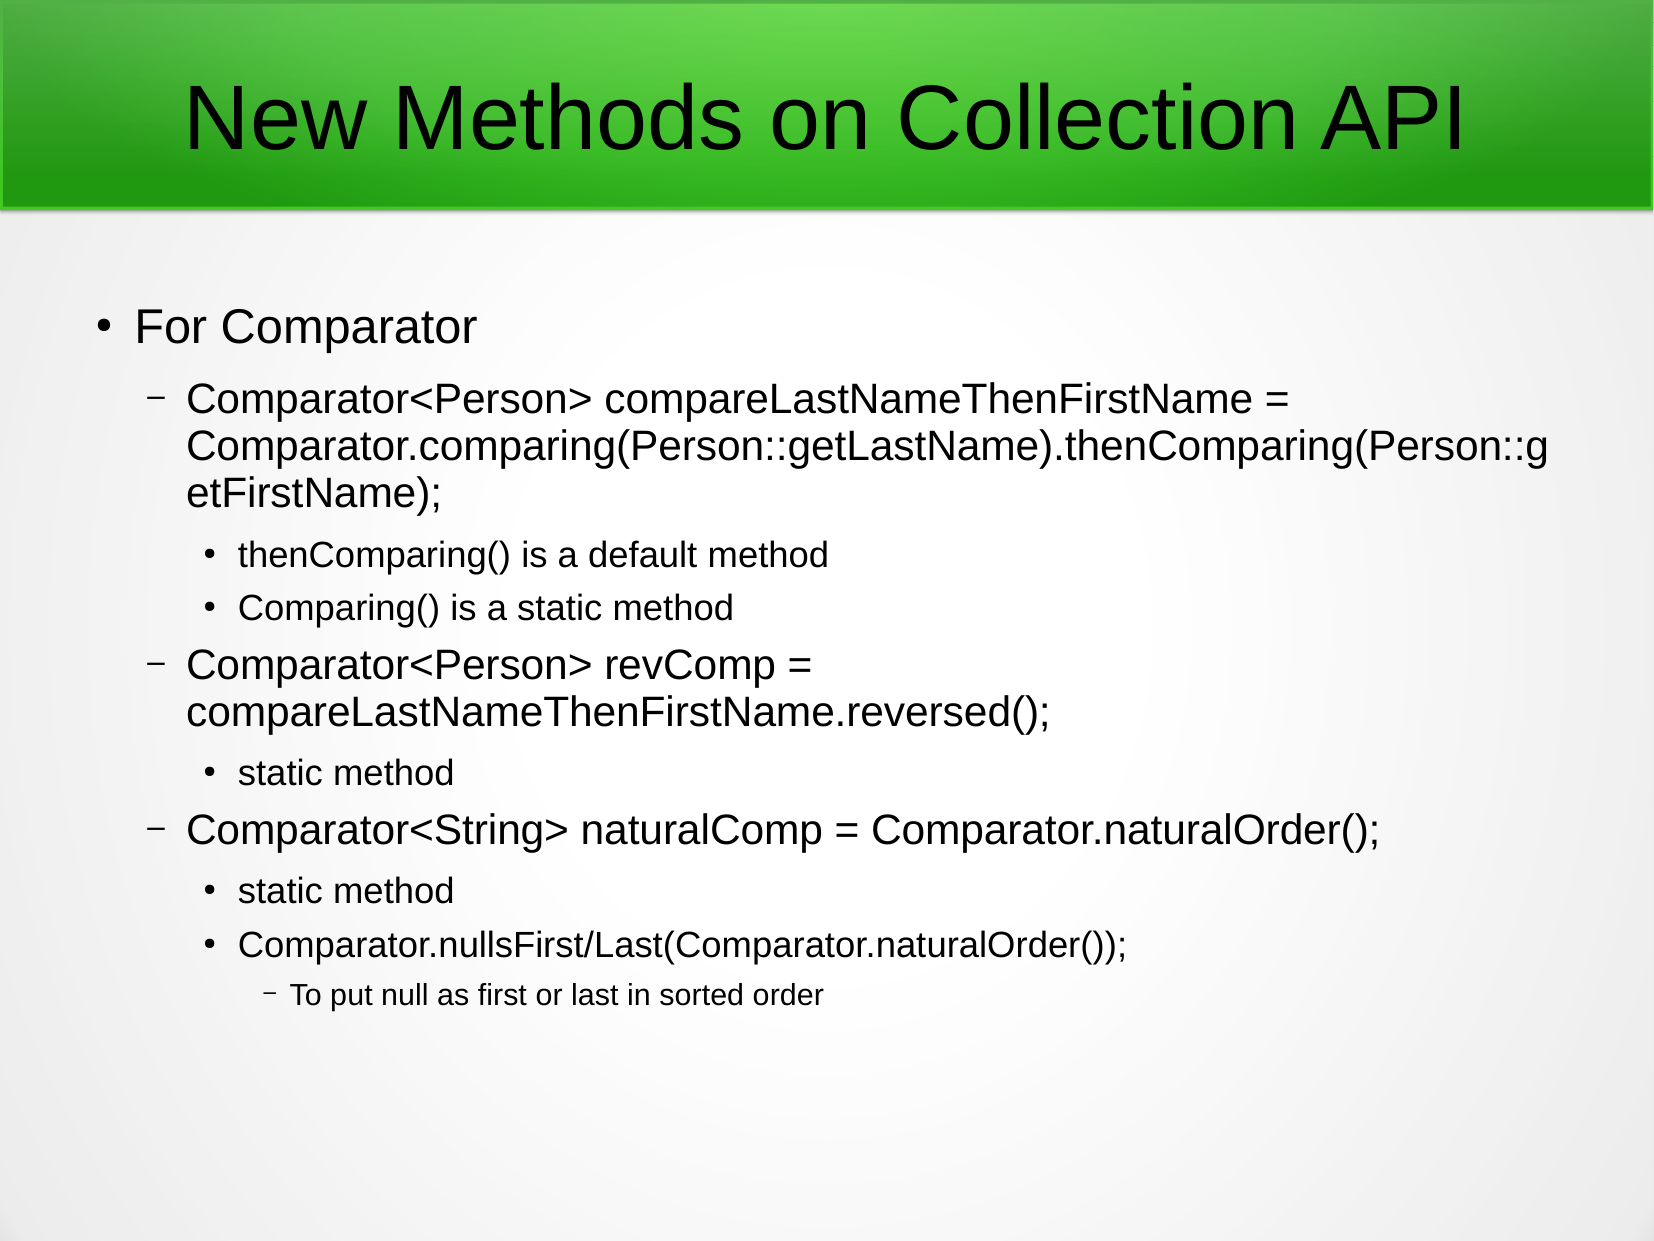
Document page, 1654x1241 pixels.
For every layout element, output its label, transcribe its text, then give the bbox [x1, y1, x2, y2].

list For Comparator Comparator<Person> compareLastNameThenFirstName = Comparator.comparing(Person::getLastName).thenComparing(Person::getFirstName); thenComparing() is a default method Comparing() is a static method Comparator<Person> revComp = compareLastNameThenFirstName.reversed(); static method Comparator<String> naturalComp = Comparator.naturalOrder(); static method Comparator.nullsFirst/Last(Comparator.naturalOrder()); To put null as first or last in sorted order [82, 299, 1571, 1019]
title New Methods on Collection API [82, 47, 1571, 189]
